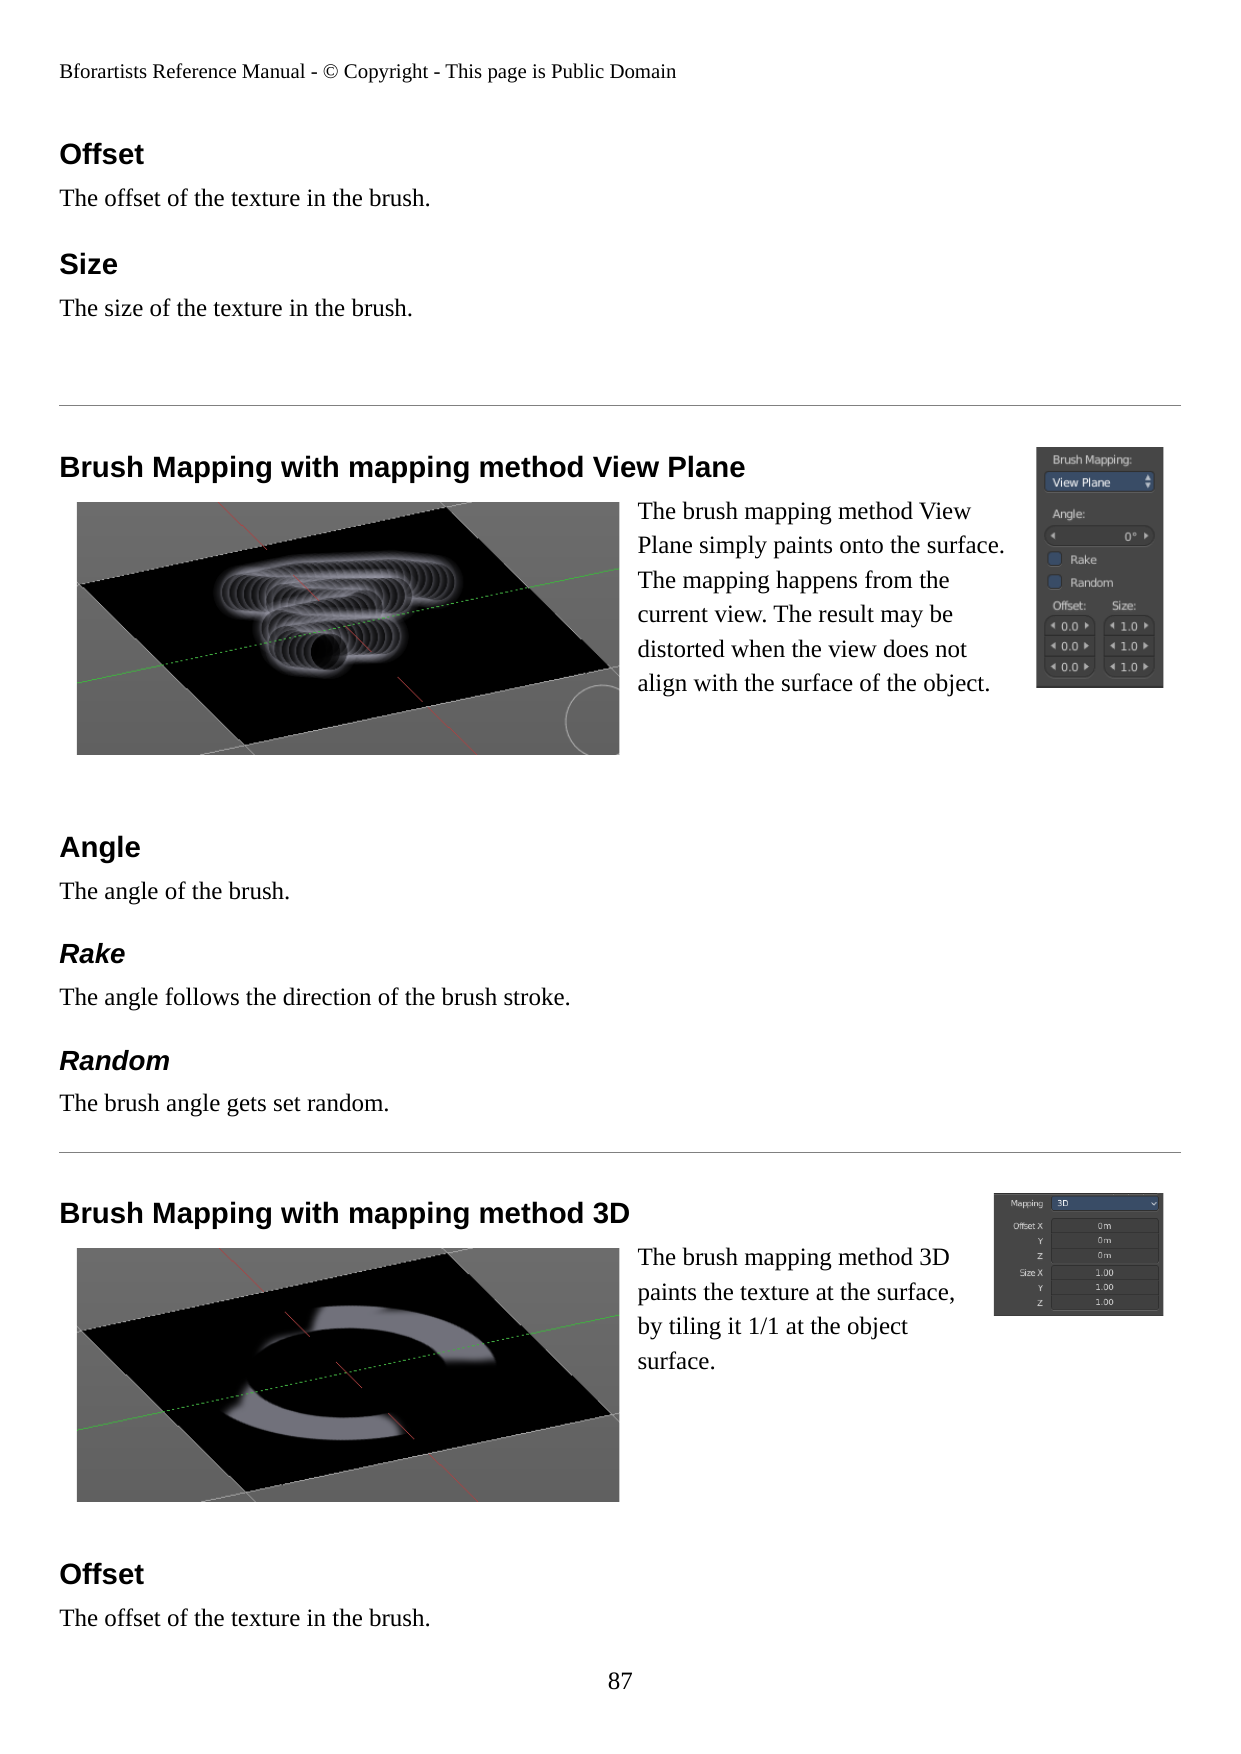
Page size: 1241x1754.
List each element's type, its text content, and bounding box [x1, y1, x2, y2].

picture [993, 1193, 1164, 1316]
text The brush mapping method View Plane simply paints onto the surface. The mapping happens from the current view. The result may be distorted when the view does not align with the surface of the object. [59, 496, 1181, 697]
subtitle Angle [59, 830, 1181, 864]
subtitle Brush Mapping with mapping method 3D [59, 1196, 993, 1230]
text The offset of the texture in the brush. [59, 1603, 1181, 1632]
text The brush angle gets set random. [59, 1088, 1181, 1117]
subtitle Rake [59, 938, 1181, 970]
subtitle Offset [59, 137, 1181, 170]
text The size of the texture in the brush. [59, 293, 1181, 322]
subtitle Brush Mapping with mapping method View Plane [59, 450, 1036, 483]
text The angle follows the direction of the brush stroke. [59, 982, 1181, 1011]
picture [76, 1248, 620, 1502]
text The angle of the brush. [59, 876, 1181, 905]
picture [76, 502, 620, 755]
text The brush mapping method 3D paints the texture at the surface, by tiling it 1/1 at the object surface. [59, 1316, 1181, 1374]
subtitle Offset [59, 1557, 1181, 1590]
subtitle Random [59, 1044, 1181, 1076]
picture [1036, 447, 1164, 688]
text The offset of the texture in the brush. [59, 183, 1181, 212]
subtitle Size [59, 247, 1181, 280]
